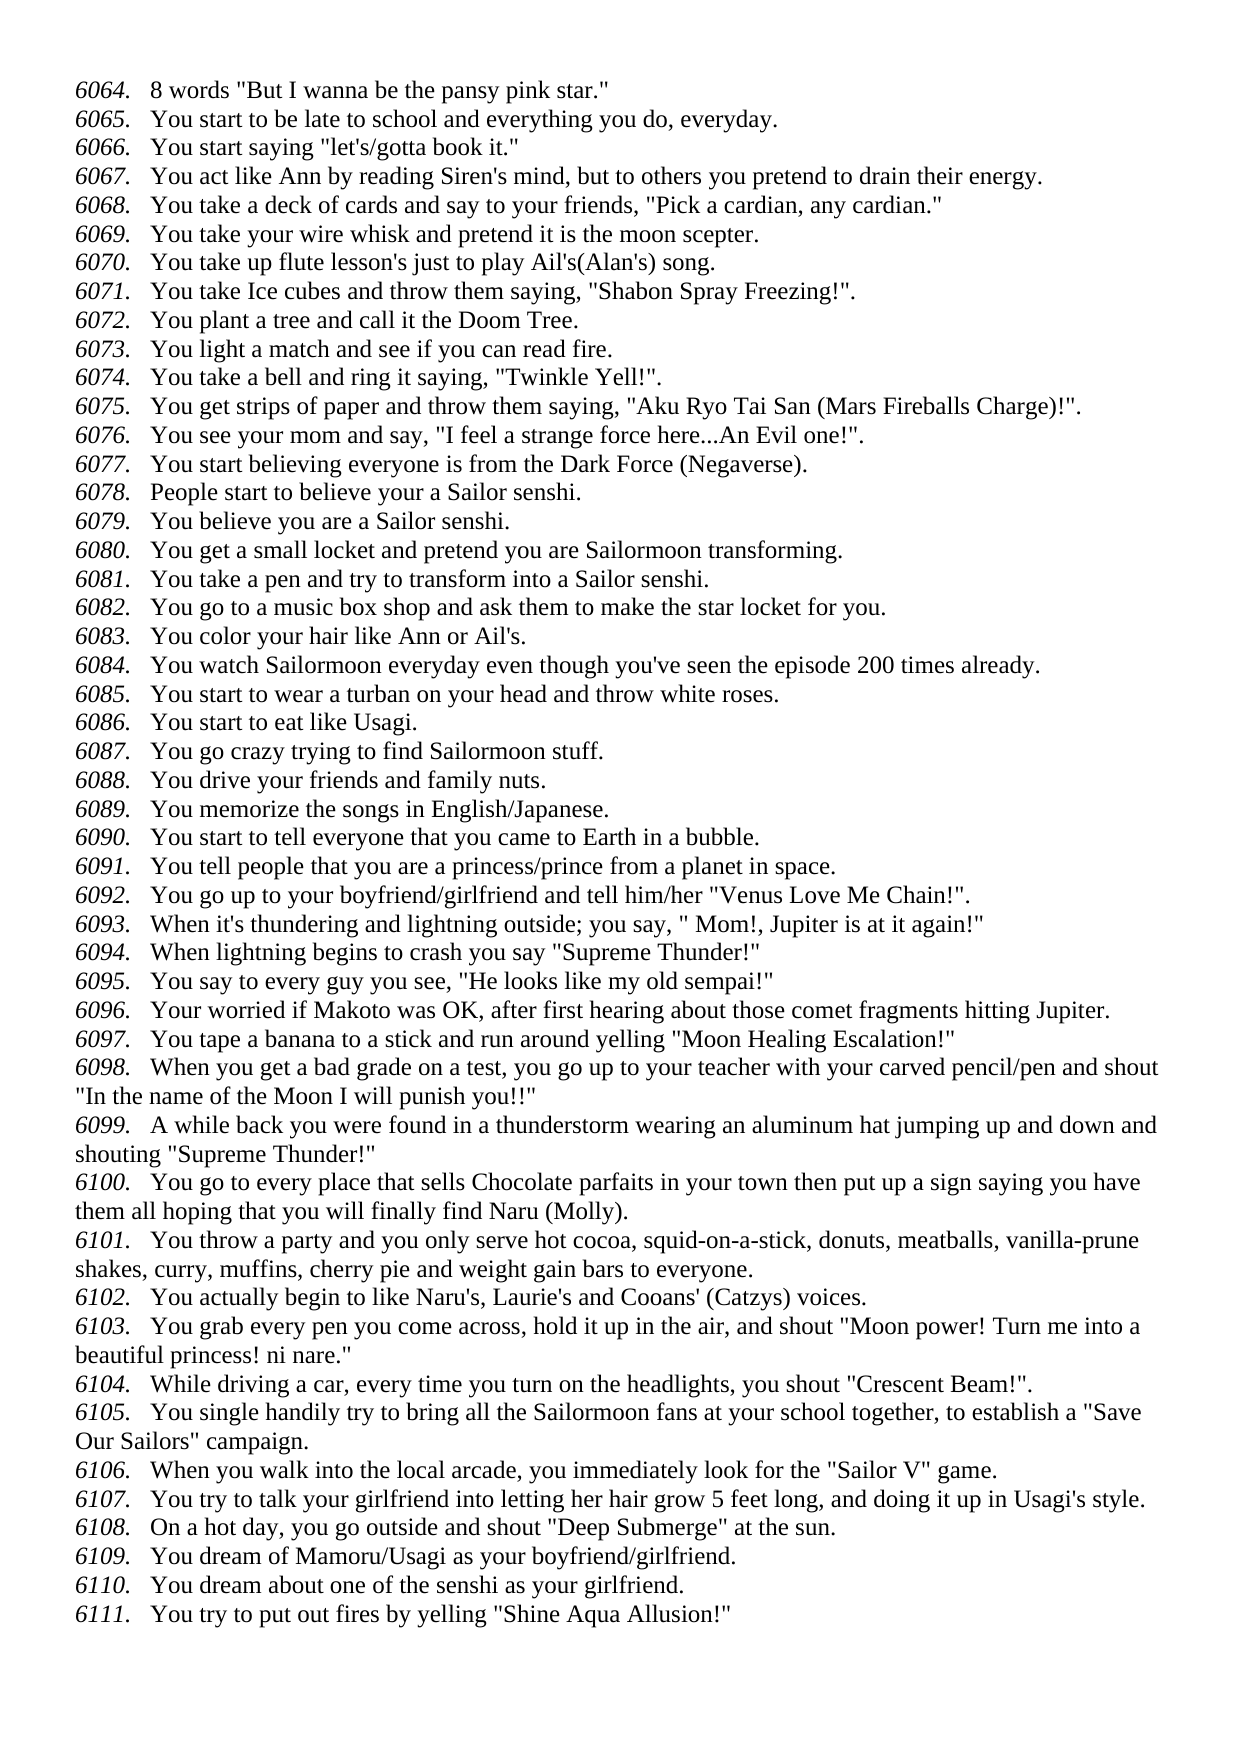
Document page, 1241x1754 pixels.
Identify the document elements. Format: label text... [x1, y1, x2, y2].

list You memorize the songs in English/Japanese. [75, 794, 1165, 822]
list You try to put out fires by yelling "Shine Aqua Allusion!" [75, 1599, 1165, 1627]
list You take your wire whisk and pretend it is the moon scepter. [75, 219, 1165, 247]
list You dream of Mamoru/Usagi as your boyfriend/girlfriend. [75, 1541, 1165, 1570]
list You drive your friends and family nuts. [75, 765, 1165, 794]
list You dream about one of the senshi as your girlfriend. [75, 1570, 1165, 1599]
list On a hot day, you go outside and shout "Deep Submerge" at the sun. [75, 1512, 1165, 1541]
list You take a deck of cards and say to your friends, "Pick a cardian, any cardian." [75, 190, 1165, 219]
list You start saying "let's/gotta book it." [75, 132, 1165, 161]
list You try to talk your girlfriend into letting her hair grow 5 feet long, and doing it up in Usagi's style. [75, 1484, 1165, 1512]
list You grab every pen you come across, hold it up in the air, and shout "Moon power! Turn me into a beautiful princess! ni nare." [75, 1311, 1165, 1369]
list You actually begin to like Naru's, Laurie's and Cooans' (Catzys) voices. [75, 1282, 1165, 1311]
list You go to a music box shop and ask them to make the star locket for you. [75, 592, 1165, 621]
list When it's thundering and lightning outside; you say, " Mom!, Jupiter is at it again!" [75, 909, 1165, 937]
list You light a match and see if you can read fire. [75, 334, 1165, 362]
list You take a pen and try to transform into a Sailor senshi. [75, 564, 1165, 592]
list You take a bell and ring it saying, "Twinkle Yell!". [75, 362, 1165, 391]
list People start to believe your a Sailor senshi. [75, 477, 1165, 506]
list You go crazy trying to find Sailormoon stuff. [75, 736, 1165, 765]
list Your worried if Makoto was OK, after first hearing about those comet fragments hitting Jupiter. [75, 995, 1165, 1024]
list You get a small locket and pretend you are Sailormoon transforming. [75, 535, 1165, 564]
list When you walk into the local arcade, you immediately look for the "Sailor V" game. [75, 1455, 1165, 1484]
list You tell people that you are a princess/prince from a planet in space. [75, 851, 1165, 880]
list While driving a car, every time you turn on the headlights, you shout "Crescent Beam!". [75, 1369, 1165, 1397]
list You start believing everyone is from the Dark Force (Negaverse). [75, 449, 1165, 477]
list You believe you are a Sailor senshi. [75, 506, 1165, 535]
list You go up to your boyfriend/girlfriend and tell him/her "Venus Love Me Chain!". [75, 880, 1165, 909]
list You get strips of paper and throw them saying, "Aku Ryo Tai San (Mars Fireballs Charge)!". [75, 391, 1165, 420]
list You start to eat like Usagi. [75, 707, 1165, 736]
list You take Ice cubes and throw them saying, "Shabon Spray Freezing!". [75, 276, 1165, 305]
list You take up flute lesson's just to play Ail's(Alan's) song. [75, 247, 1165, 276]
list You start to tell everyone that you came to Earth in a bubble. [75, 822, 1165, 851]
list You throw a party and you only serve hot cocoa, squid-on-a-stick, donuts, meatballs, vanilla-prune shakes, curry, muffins, cherry pie and weight gain bars to everyone. [75, 1225, 1165, 1282]
list You color your hair like Ann or Ail's. [75, 621, 1165, 650]
list You see your mom and say, "I feel a strange force here...An Evil one!". [75, 420, 1165, 449]
list You watch Sailormoon everyday even though you've seen the episode 200 times already. [75, 650, 1165, 679]
list You say to every guy you see, "He looks like my old sempai!" [75, 966, 1165, 995]
list You tape a banana to a stick and run around yelling "Moon Healing Escalation!" [75, 1024, 1165, 1052]
list You plant a tree and call it the Doom Tree. [75, 305, 1165, 334]
list A while back you were found in a thunderstorm wearing an aluminum hat jumping up and down and shouting "Supreme Thunder!" [75, 1110, 1165, 1167]
list You act like Ann by reading Siren's mind, but to others you pretend to drain their energy. [75, 161, 1165, 190]
list You start to wear a turban on your head and throw white roses. [75, 679, 1165, 707]
list When lightning begins to crash you say "Supreme Thunder!" [75, 937, 1165, 966]
list When you get a bad grade on a test, you go up to your teacher with your carved pencil/pen and shout "In the name of the Moon I will punish you!!" [75, 1052, 1165, 1110]
list 8 words "But I wanna be the pansy pink star." [75, 75, 1165, 104]
list You start to be late to school and everything you do, everyday. [75, 104, 1165, 132]
list You single handily try to bring all the Sailormoon fans at your school together, to establish a "Save Our Sailors" campaign. [75, 1397, 1165, 1455]
list You go to every place that sells Chocolate parfaits in your town then put up a sign saying you have them all hoping that you will finally find Naru (Molly). [75, 1167, 1165, 1225]
